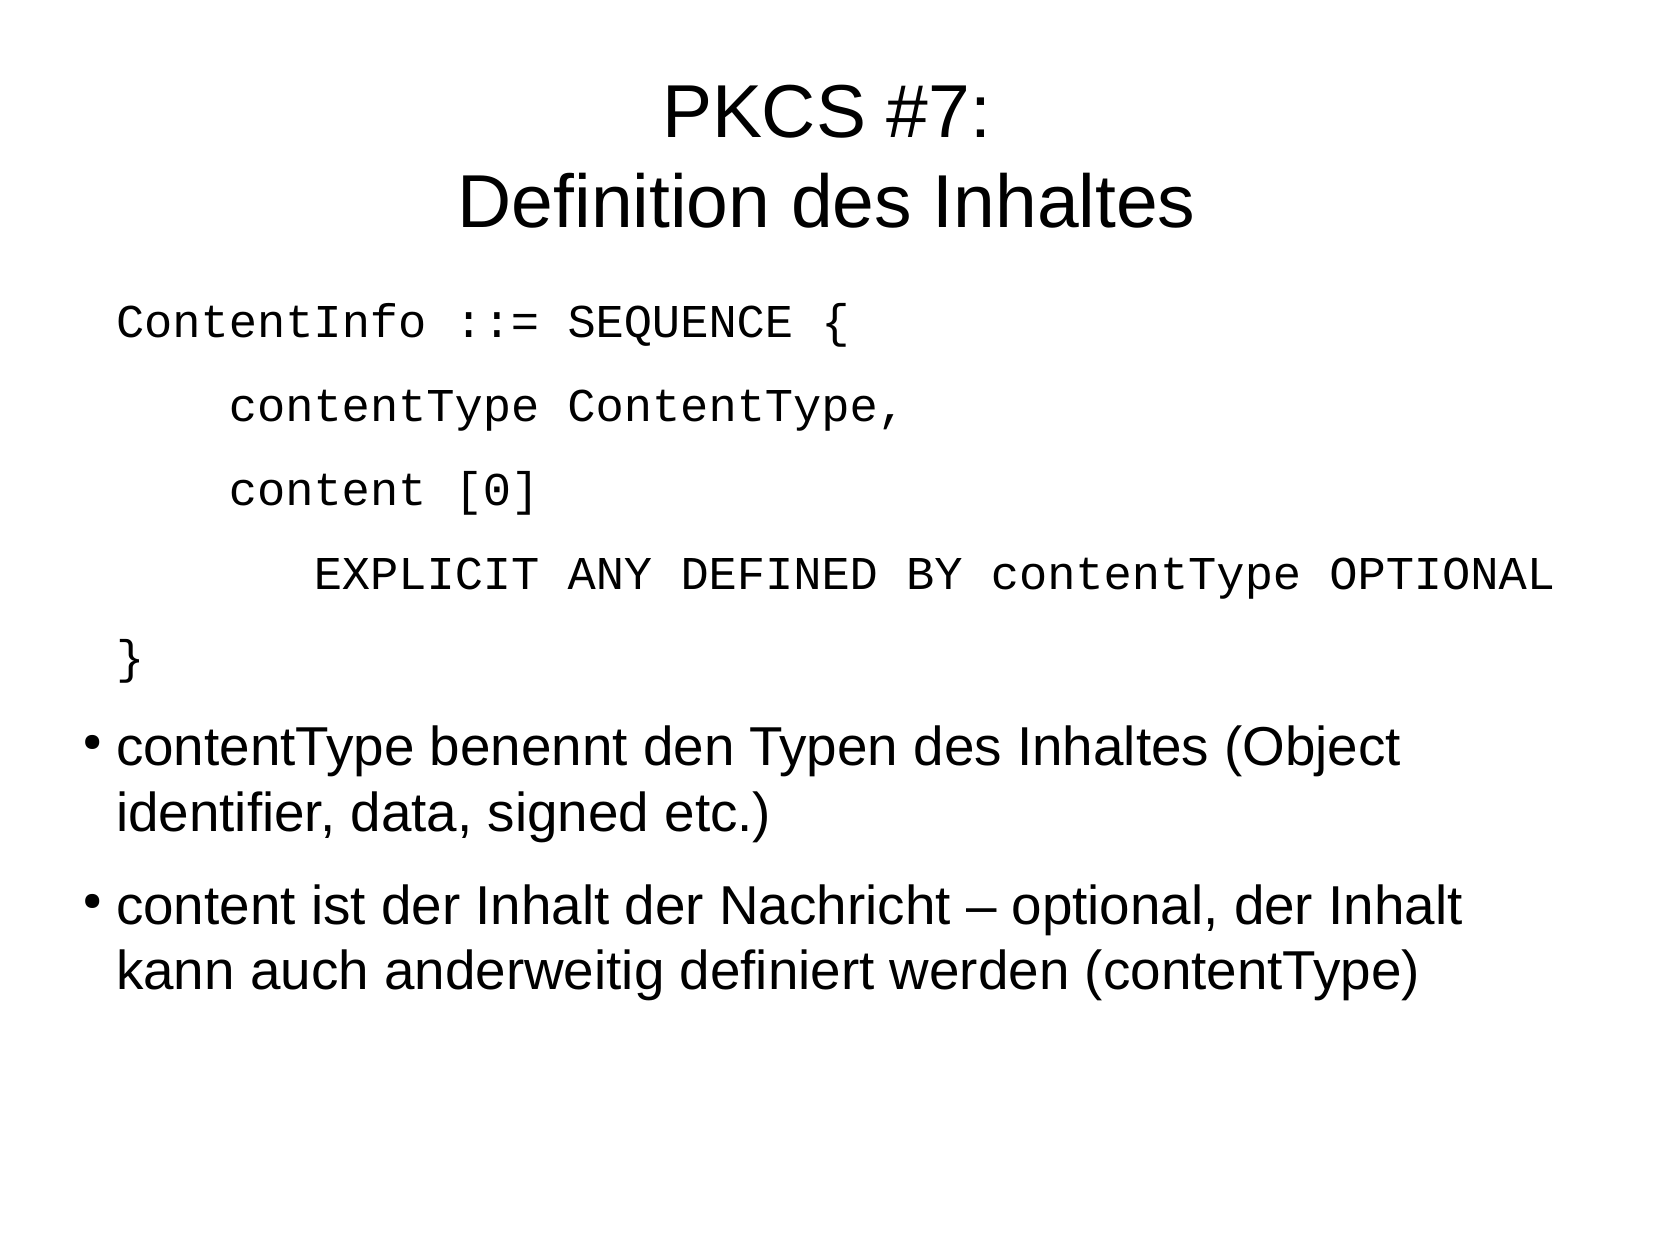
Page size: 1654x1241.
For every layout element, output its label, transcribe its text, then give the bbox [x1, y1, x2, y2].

list ContentInfo ::= SEQUENCE { contentType ContentType, content [0] EXPLICIT ANY DEFINED BY contentType OPTIONAL } contentType benennt den Typen des Inhaltes (Object identifier, data, signed etc.) content ist der Inhalt der Nachricht – optional, der Inhalt kann auch anderweitig definiert werden (contentType) [82, 290, 1571, 1010]
title PKCS #7: Definition des Inhaltes [82, 62, 1571, 243]
